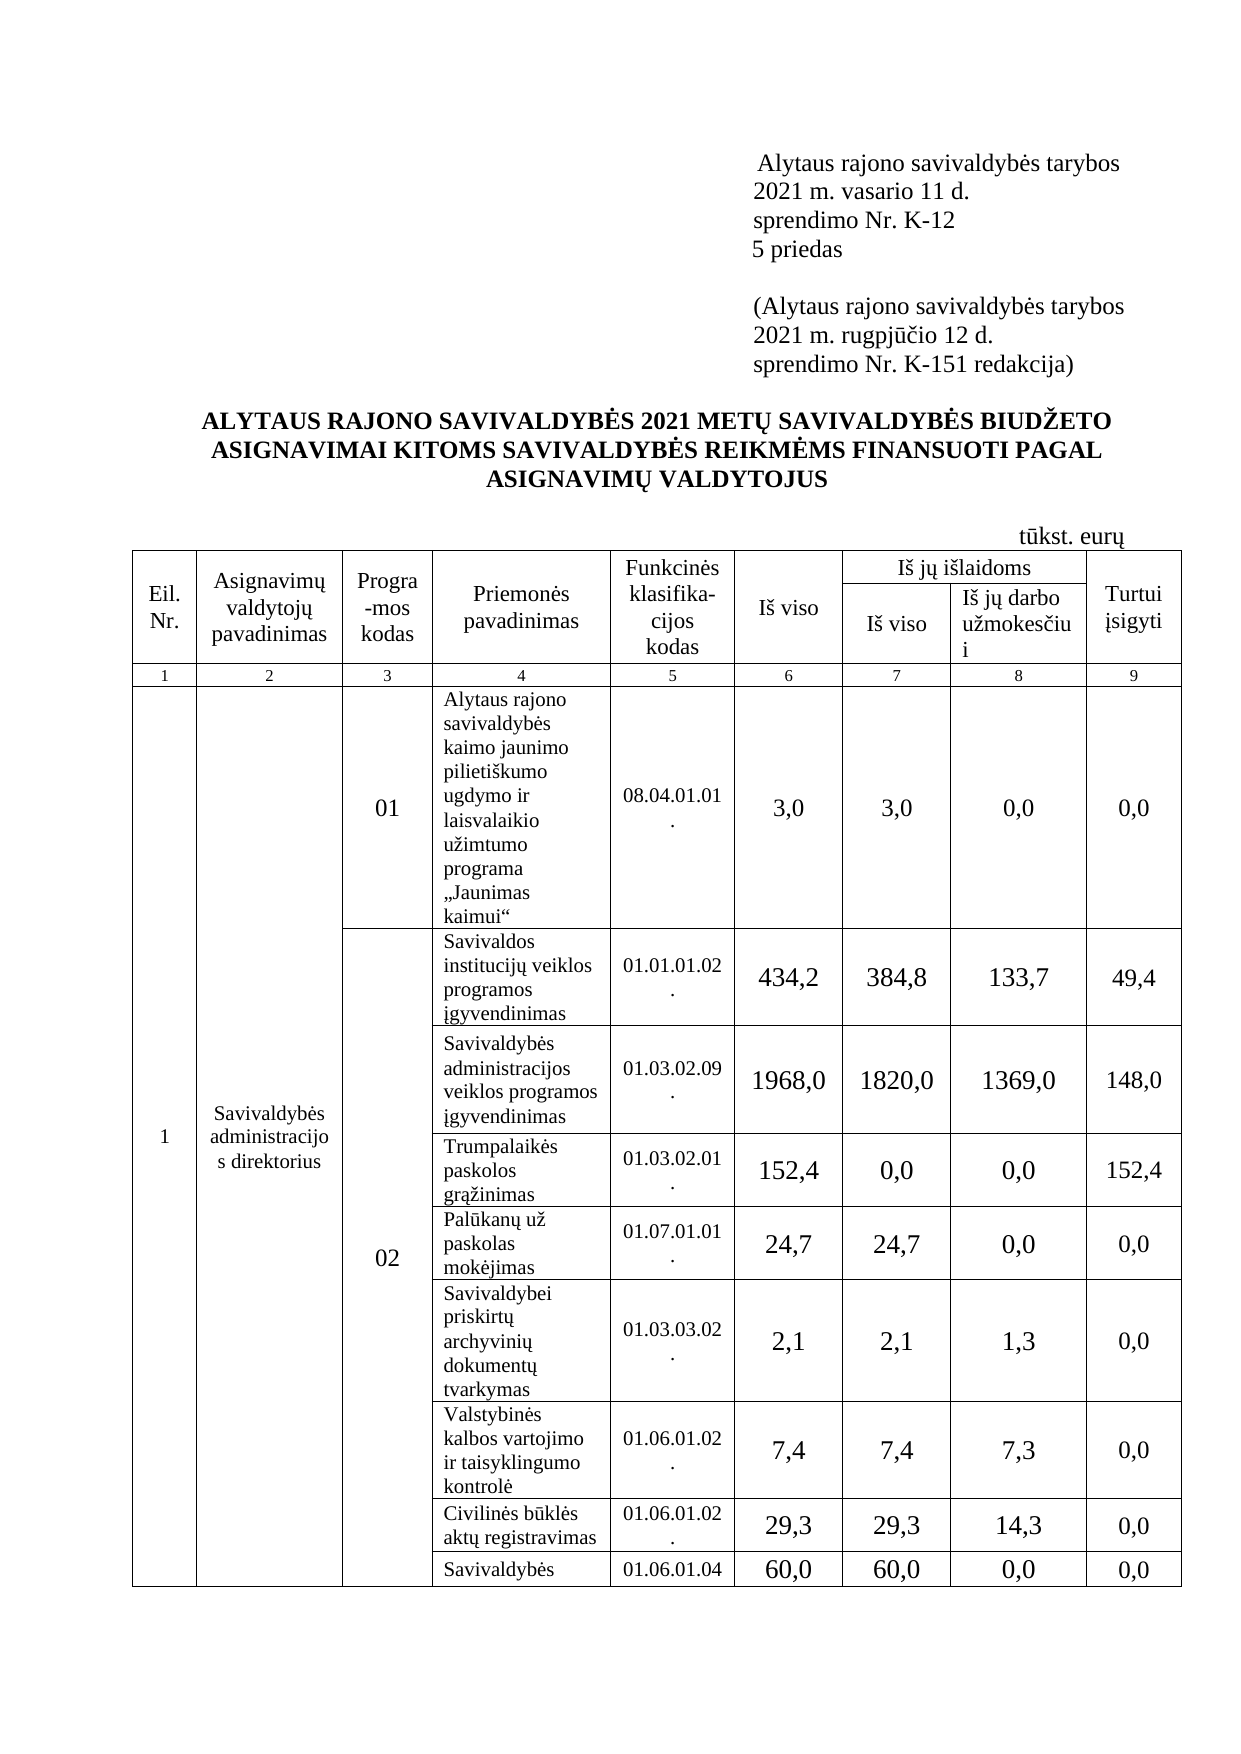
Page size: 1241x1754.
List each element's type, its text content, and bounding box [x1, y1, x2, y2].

table_cell 3,0 [735, 687, 842, 928]
table_cell Savivaldybės administracijos veiklos programos įgyvendinimas [433, 1026, 610, 1133]
table_cell 5 [611, 664, 734, 686]
table_cell 2,1 [735, 1280, 842, 1401]
table_header Priemonės pavadinimas [433, 551, 610, 663]
table_cell 384,8 [843, 929, 950, 1025]
table_cell Savivaldybės administracijos direktorius [197, 687, 342, 1586]
table_cell 7,3 [951, 1402, 1086, 1498]
table_cell Alytaus rajono savivaldybės kaimo jaunimo pilietiškumo ugdymo ir laisvalaikio užimtumo programa „Jaunimas kaimui“ [433, 687, 610, 928]
table_header Progra-mos kodas [343, 551, 432, 663]
table_cell 49,4 [1087, 929, 1181, 1025]
table_cell 2,1 [843, 1280, 950, 1401]
table_cell 01.06.01.04 [611, 1552, 734, 1586]
table_cell 0,0 [1087, 1280, 1181, 1401]
table_cell 0,0 [951, 1207, 1086, 1279]
text sprendimo Nr. K-151 redakcija) [133, 349, 1181, 378]
table_cell Savivaldos institucijų veiklos programos įgyvendinimas [433, 929, 610, 1025]
table_cell Iš jų darbo užmokesčiui [951, 584, 1086, 663]
table_cell 152,4 [1087, 1134, 1181, 1206]
text ALYTAUS RAJONO SAVIVALDYBĖS 2021 METŲ SAVIVALDYBĖS BIUDŽETO ASIGNAVIMAI KITOMS SAVIVALDYBĖS REIKMĖMS FINANSUOTI PAGAL ASIGNAVIMŲ VALDYTOJUS [133, 406, 1181, 493]
table_cell 0,0 [843, 1134, 950, 1206]
table_cell 3 [343, 664, 432, 686]
table_cell 152,4 [735, 1134, 842, 1206]
table_cell 6 [735, 664, 842, 686]
table_cell 01.06.01.02. [611, 1402, 734, 1498]
table_cell 29,3 [735, 1499, 842, 1551]
table_cell 148,0 [1087, 1026, 1181, 1133]
table_header Iš jų išlaidoms [843, 551, 1086, 583]
table_cell 14,3 [951, 1499, 1086, 1551]
table_header Eil. Nr. [133, 551, 196, 663]
table_cell 0,0 [1087, 1207, 1181, 1279]
table_header Funkcinės klasifika-cijos kodas [611, 551, 734, 663]
table_cell 7,4 [735, 1402, 842, 1498]
table_cell 60,0 [735, 1552, 842, 1586]
table_cell 0,0 [1087, 1552, 1181, 1586]
table_cell Civilinės būklės aktų registravimas [433, 1499, 610, 1551]
table_cell 08.04.01.01. [611, 687, 734, 928]
table_cell 0,0 [1087, 687, 1181, 928]
table_cell 01 [343, 687, 432, 928]
table_cell 1 [133, 664, 196, 686]
table_cell 8 [951, 664, 1086, 686]
table_cell 9 [1087, 664, 1181, 686]
table_cell 2 [197, 664, 342, 686]
table_cell 0,0 [951, 1134, 1086, 1206]
table_header Iš viso [735, 551, 842, 663]
table_cell Valstybinės kalbos vartojimo ir taisyklingumo kontrolė [433, 1402, 610, 1498]
table_cell 1 [133, 687, 196, 1586]
table_cell 1968,0 [735, 1026, 842, 1133]
text sprendimo Nr. K-12 [133, 205, 1181, 234]
text (Alytaus rajono savivaldybės tarybos [133, 291, 1181, 320]
table_cell 434,2 [735, 929, 842, 1025]
table_cell Palūkanų už paskolas mokėjimas [433, 1207, 610, 1279]
table_cell Savivaldybei priskirtų archyvinių dokumentų tvarkymas [433, 1280, 610, 1401]
table_cell 1820,0 [843, 1026, 950, 1133]
text tūkst. eurų [133, 521, 1181, 550]
table_cell 7 [843, 664, 950, 686]
table_cell 0,0 [1087, 1402, 1181, 1498]
table_cell 01.03.02.01. [611, 1134, 734, 1206]
text Alytaus rajono savivaldybės tarybos [618, 148, 1181, 176]
table_cell Iš viso [843, 584, 950, 663]
table_cell 3,0 [843, 687, 950, 928]
table_header Asignavimų valdytojų pavadinimas [197, 551, 342, 663]
table_cell 24,7 [735, 1207, 842, 1279]
table_cell 01.03.03.02. [611, 1280, 734, 1401]
text 2021 m. vasario 11 d. [133, 176, 1181, 205]
table_cell 1369,0 [951, 1026, 1086, 1133]
table_cell Savivaldybės [433, 1552, 610, 1586]
table_cell 01.03.02.09. [611, 1026, 734, 1133]
table_cell 60,0 [843, 1552, 950, 1586]
table_cell 29,3 [843, 1499, 950, 1551]
table_cell 1,3 [951, 1280, 1086, 1401]
table_cell 02 [343, 929, 432, 1586]
table_cell 24,7 [843, 1207, 950, 1279]
table_cell 0,0 [951, 1552, 1086, 1586]
table_cell 7,4 [843, 1402, 950, 1498]
table_cell Trumpalaikės paskolos grąžinimas [433, 1134, 610, 1206]
table_cell 01.01.01.02. [611, 929, 734, 1025]
table_header Turtui įsigyti [1087, 551, 1181, 663]
table_cell 01.06.01.02. [611, 1499, 734, 1551]
table_cell 4 [433, 664, 610, 686]
table_cell 01.07.01.01. [611, 1207, 734, 1279]
text 5 priedas [752, 234, 1181, 263]
table_cell 133,7 [951, 929, 1086, 1025]
table_cell 0,0 [1087, 1499, 1181, 1551]
table_cell 0,0 [951, 687, 1086, 928]
text 2021 m. rugpjūčio 12 d. [133, 320, 1181, 349]
